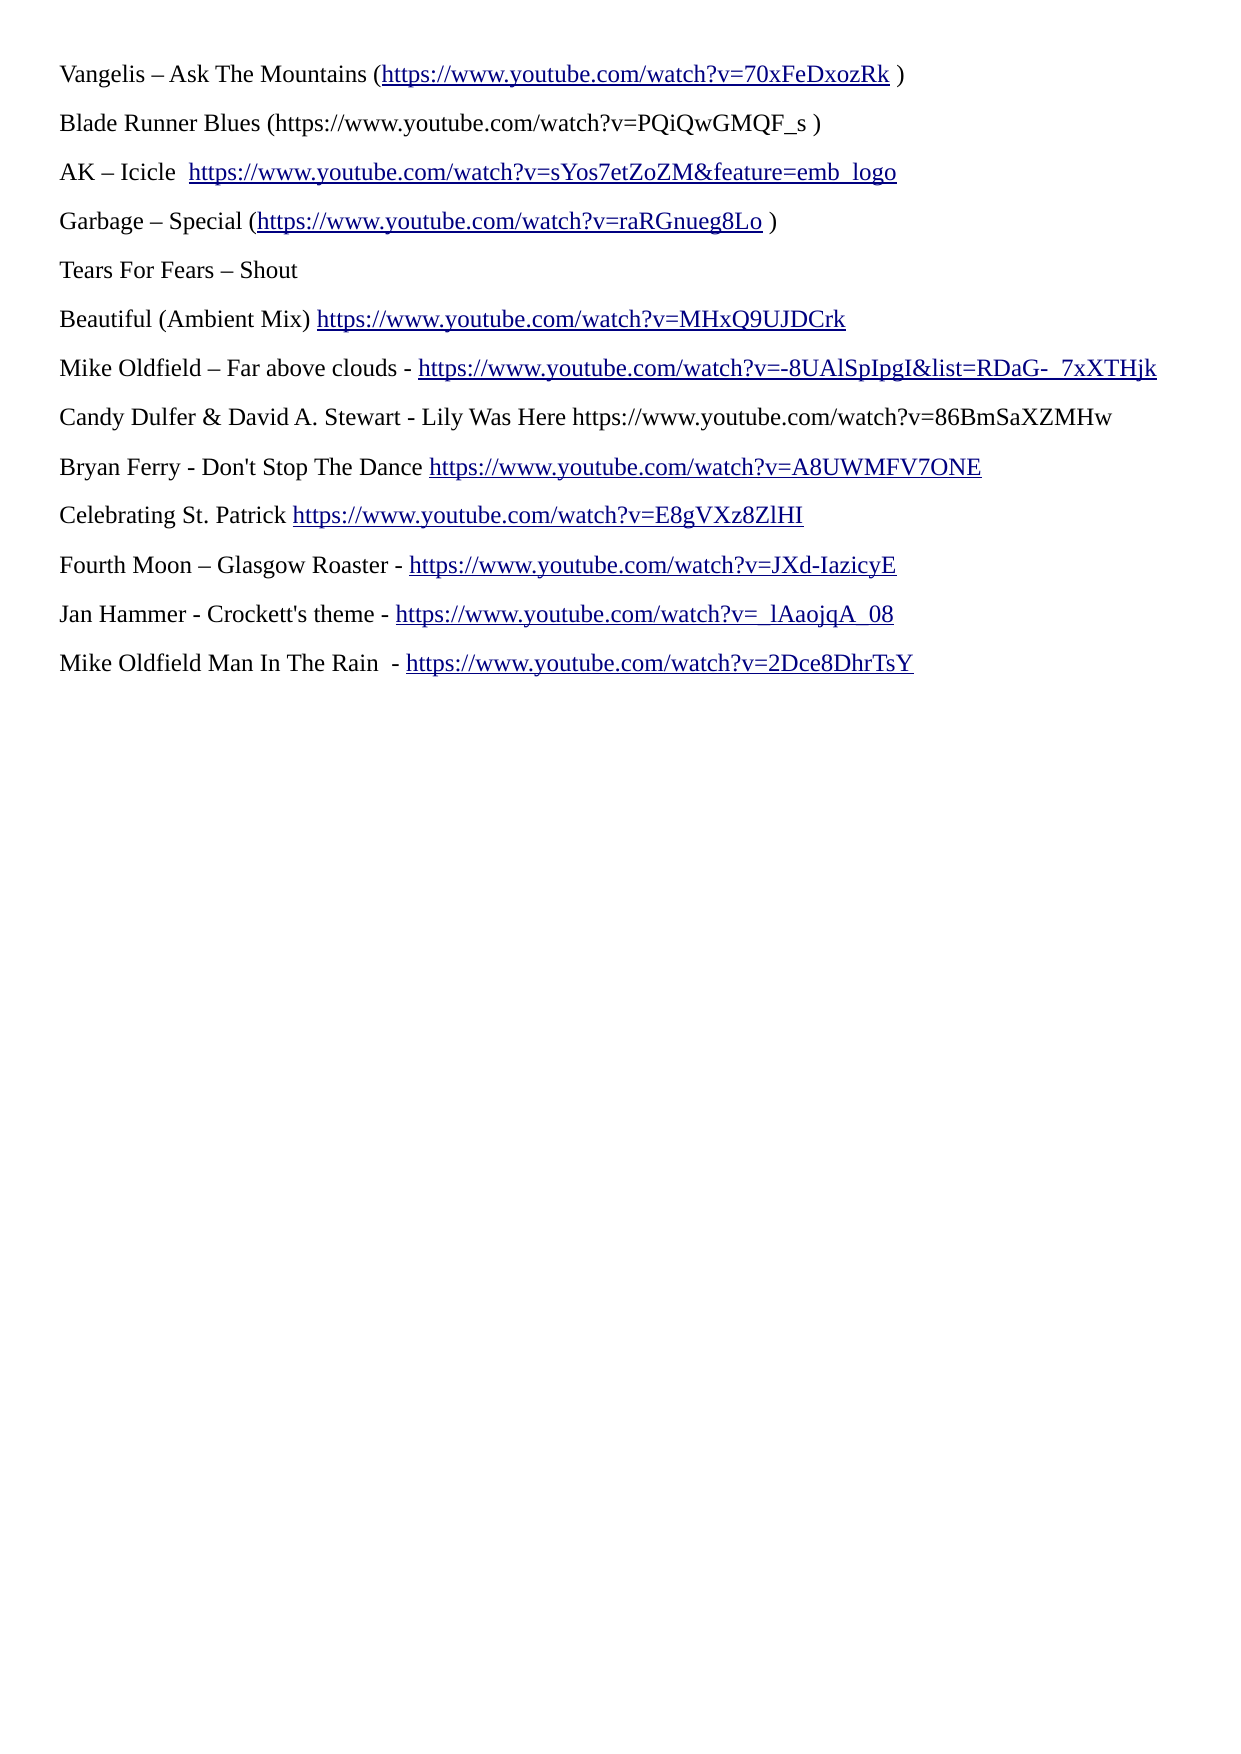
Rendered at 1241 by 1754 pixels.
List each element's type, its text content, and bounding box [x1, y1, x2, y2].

text Mike Oldfield – Far above clouds - https://www.youtube.com/watch?v=-8UAlSpIpgI&list=RDaG-_7xXTHjk [59, 353, 1181, 382]
text Blade Runner Blues (https://www.youtube.com/watch?v=PQiQwGMQF_s ) [59, 108, 1181, 137]
text Vangelis – Ask The Mountains (https://www.youtube.com/watch?v=70xFeDxozRk ) [59, 59, 1181, 88]
text Beautiful (Ambient Mix) https://www.youtube.com/watch?v=MHxQ9UJDCrk [59, 304, 1181, 333]
text Fourth Moon – Glasgow Roaster - https://www.youtube.com/watch?v=JXd-IazicyE [59, 550, 1181, 578]
text Celebrating St. Patrick https://www.youtube.com/watch?v=E8gVXz8ZlHI [59, 501, 1181, 529]
text Bryan Ferry - Don't Stop The Dance https://www.youtube.com/watch?v=A8UWMFV7ONE [59, 452, 1181, 480]
text Garbage – Special (https://www.youtube.com/watch?v=raRGnueg8Lo ) [59, 206, 1181, 235]
text Jan Hammer - Crockett's theme - https://www.youtube.com/watch?v=_lAaojqA_08 [59, 599, 1181, 627]
text Mike Oldfield Man In The Rain - https://www.youtube.com/watch?v=2Dce8DhrTsY [59, 648, 1181, 677]
text AK – Icicle https://www.youtube.com/watch?v=sYos7etZoZM&feature=emb_logo [59, 157, 1181, 186]
text Tears For Fears – Shout [59, 255, 1181, 284]
text Candy Dulfer & David A. Stewart - Lily Was Here https://www.youtube.com/watch?v=86BmSaXZMHw [59, 402, 1181, 431]
